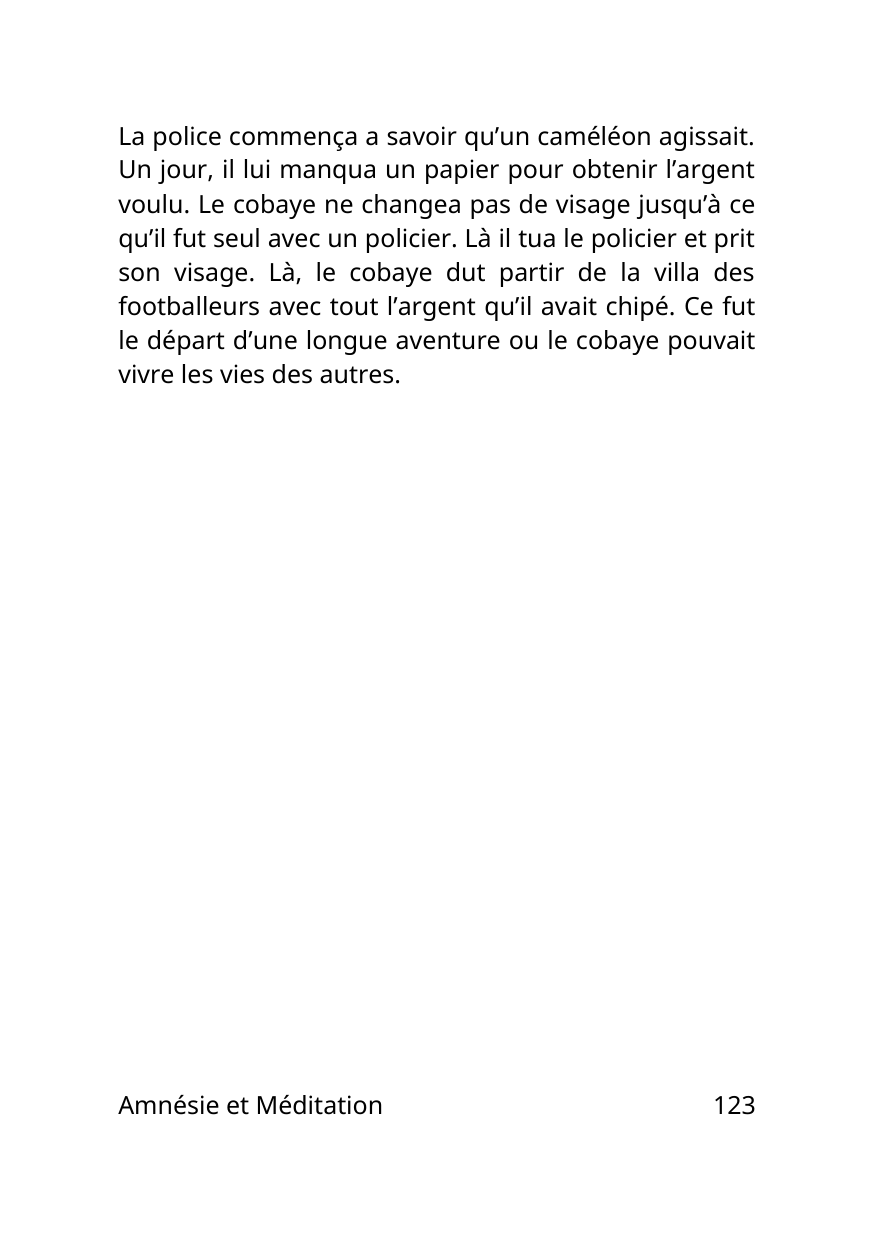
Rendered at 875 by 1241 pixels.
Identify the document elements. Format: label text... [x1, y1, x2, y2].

text La police commença a savoir qu’un caméléon agissait. Un jour, il lui manqua un papier pour obtenir l’argent voulu. Le cobaye ne changea pas de visage jusqu’à ce qu’il fut seul avec un policier. Là il tua le policier et prit son visage. Là, le cobaye dut partir de la villa des footballeurs avec tout l’argent qu’il avait chipé. Ce fut le départ d’une longue aventure ou le cobaye pouvait vivre les vies des autres. [118, 118, 756, 391]
